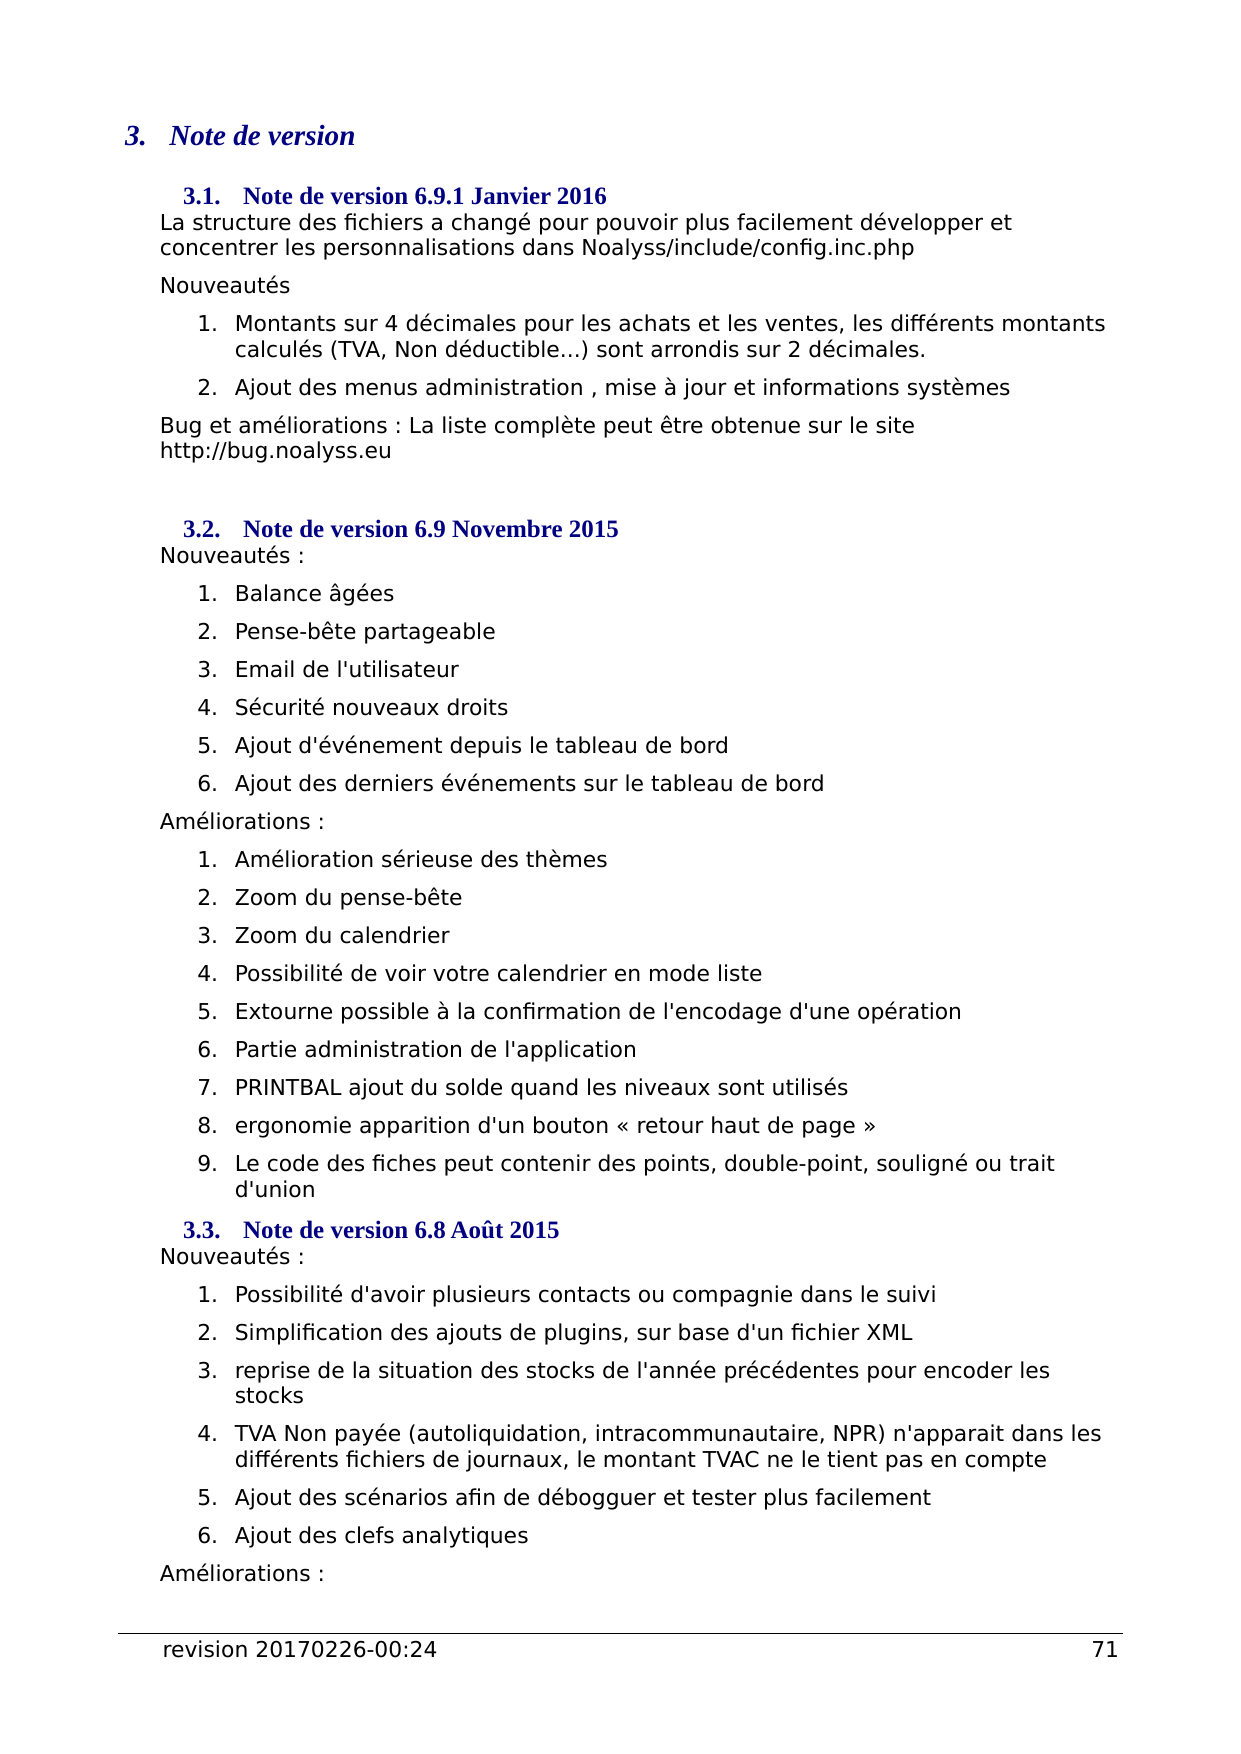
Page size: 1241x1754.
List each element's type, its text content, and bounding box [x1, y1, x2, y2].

list Simplification des ajouts de plugins, sur base d'un fichier XML [197, 1320, 1123, 1345]
list Le code des fiches peut contenir des points, double-point, souligné ou trait d'union [197, 1152, 1123, 1203]
list Ajout des derniers événements sur le tableau de bord [197, 771, 1123, 797]
text Nouveautés [159, 273, 1123, 299]
subtitle Note de version [117, 118, 1123, 152]
list reprise de la situation des stocks de l'année précédentes pour encoder les stocks [197, 1358, 1123, 1409]
text La structure des fichiers a changé pour pouvoir plus facilement développer et concentrer les personnalisations dans Noalyss/include/config.inc.php [159, 210, 1123, 261]
list Possibilité d'avoir plusieurs contacts ou compagnie dans le suivi [197, 1282, 1123, 1307]
text Bug et améliorations : La liste complète peut être obtenue sur le site http://bug.noalyss.eu [159, 413, 1123, 464]
list Partie administration de l'application [197, 1037, 1123, 1063]
list Ajout d'événement depuis le tableau de bord [197, 733, 1123, 759]
list Email de l'utilisateur [197, 657, 1123, 683]
subtitle Note de version 6.8 Août 2015 [177, 1215, 1123, 1244]
list Amélioration sérieuse des thèmes [197, 847, 1123, 873]
list Extourne possible à la confirmation de l'encodage d'une opération [197, 999, 1123, 1025]
list Ajout des scénarios afin de débogguer et tester plus facilement [197, 1485, 1123, 1511]
subtitle Note de version 6.9.1 Janvier 2016 [177, 181, 1123, 210]
list TVA Non payée (autoliquidation, intracommunautaire, NPR) n'apparait dans les différents fichiers de journaux, le montant TVAC ne le tient pas en compte [197, 1421, 1123, 1472]
text Nouveautés : [159, 1244, 1123, 1269]
list Zoom du calendrier [197, 923, 1123, 949]
text Nouveautés : [159, 543, 1123, 569]
list Zoom du pense-bête [197, 885, 1123, 911]
list ergonomie apparition d'un bouton « retour haut de page » [197, 1113, 1123, 1139]
list Pense-bête partageable [197, 619, 1123, 645]
list Sécurité nouveaux droits [197, 695, 1123, 721]
list Balance âgées [197, 581, 1123, 607]
list Possibilité de voir votre calendrier en mode liste [197, 961, 1123, 987]
list Ajout des clefs analytiques [197, 1523, 1123, 1548]
list Ajout des menus administration , mise à jour et informations systèmes [197, 375, 1123, 400]
text Améliorations : [159, 809, 1123, 835]
subtitle Note de version 6.9 Novembre 2015 [177, 514, 1123, 543]
text Améliorations : [159, 1561, 1123, 1587]
list Montants sur 4 décimales pour les achats et les ventes, les différents montants calculés (TVA, Non déductible...) sont arrondis sur 2 décimales. [197, 311, 1123, 362]
list PRINTBAL ajout du solde quand les niveaux sont utilisés [197, 1076, 1123, 1101]
